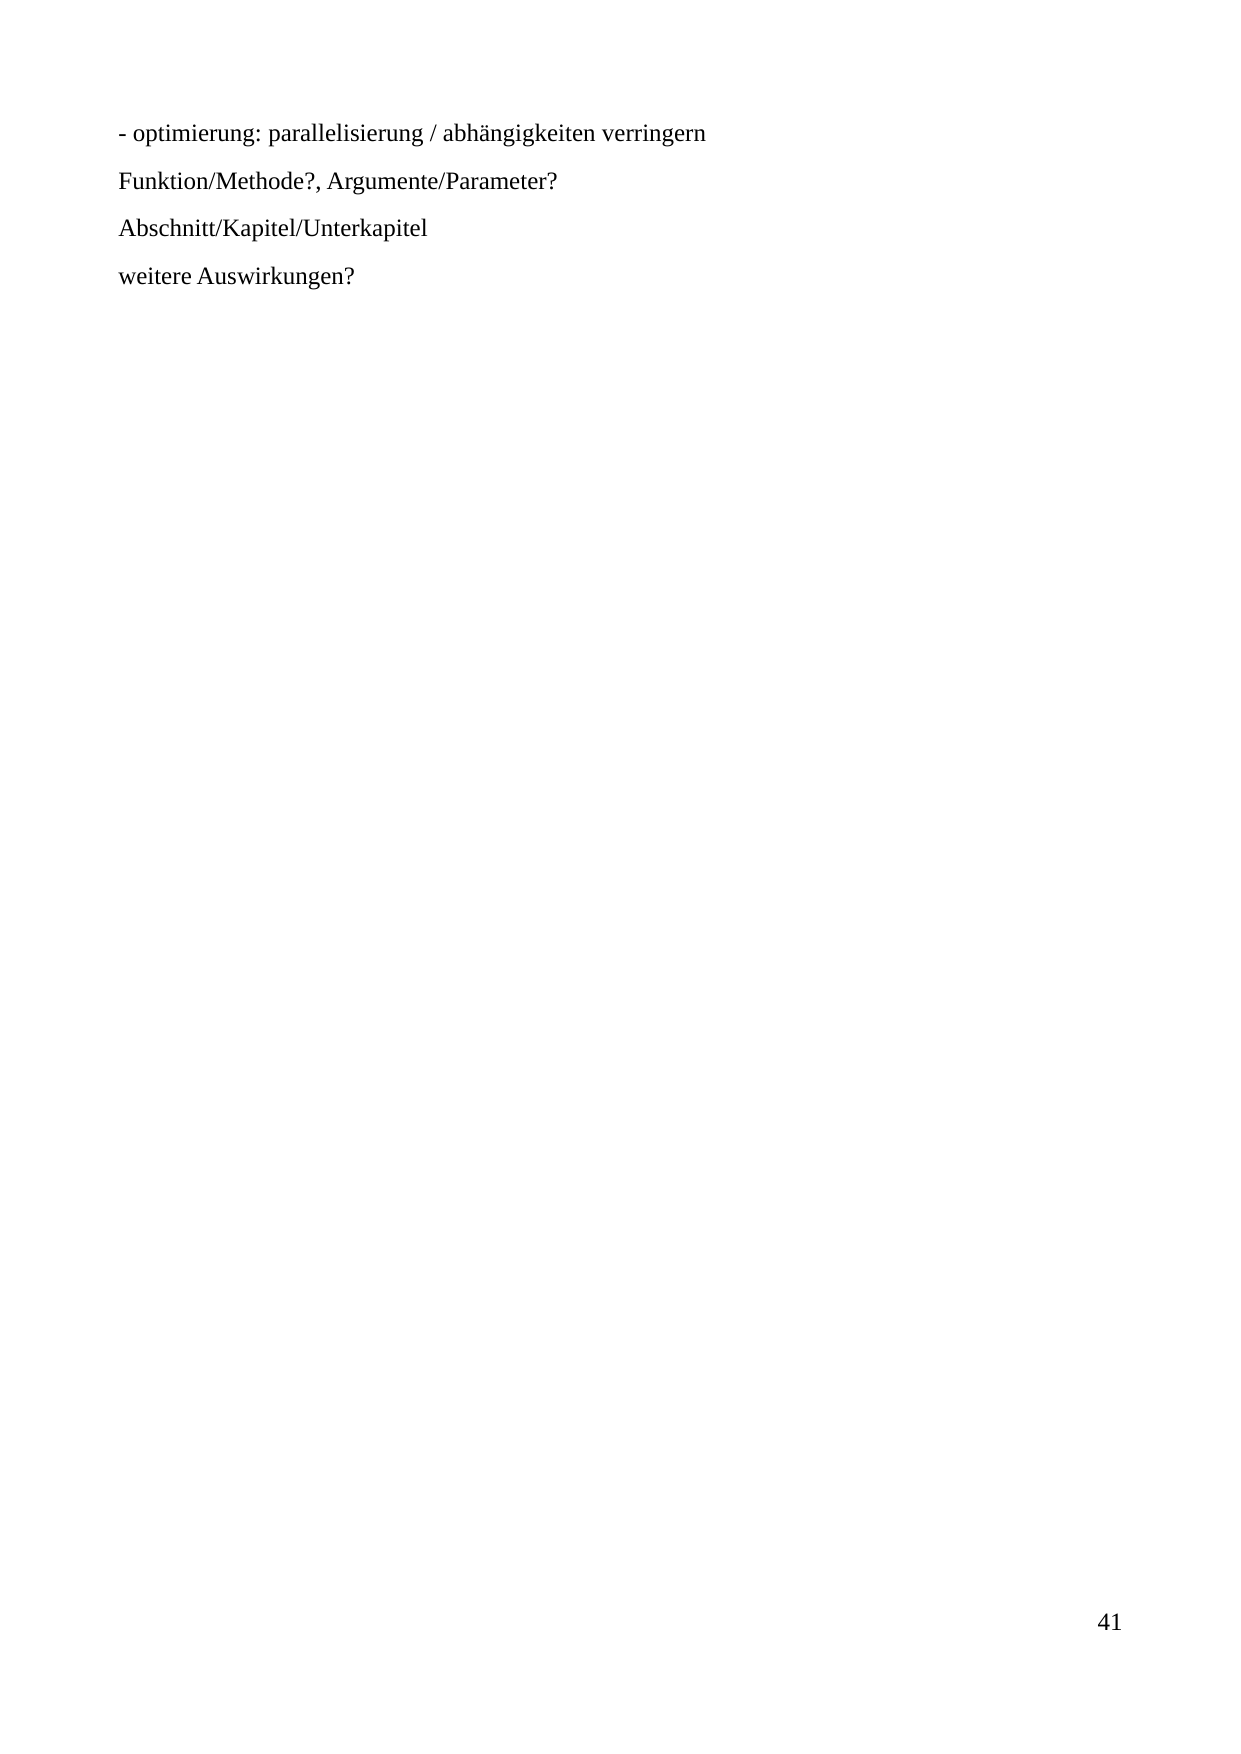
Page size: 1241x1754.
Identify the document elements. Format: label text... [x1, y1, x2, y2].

text Funktion/Methode?, Argumente/Parameter? [118, 166, 1122, 194]
text weitere Auswirkungen? [118, 261, 1122, 290]
text - optimierung: parallelisierung / abhängigkeiten verringern [118, 118, 1122, 147]
text Abschnitt/Kapitel/Unterkapitel [118, 213, 1122, 242]
